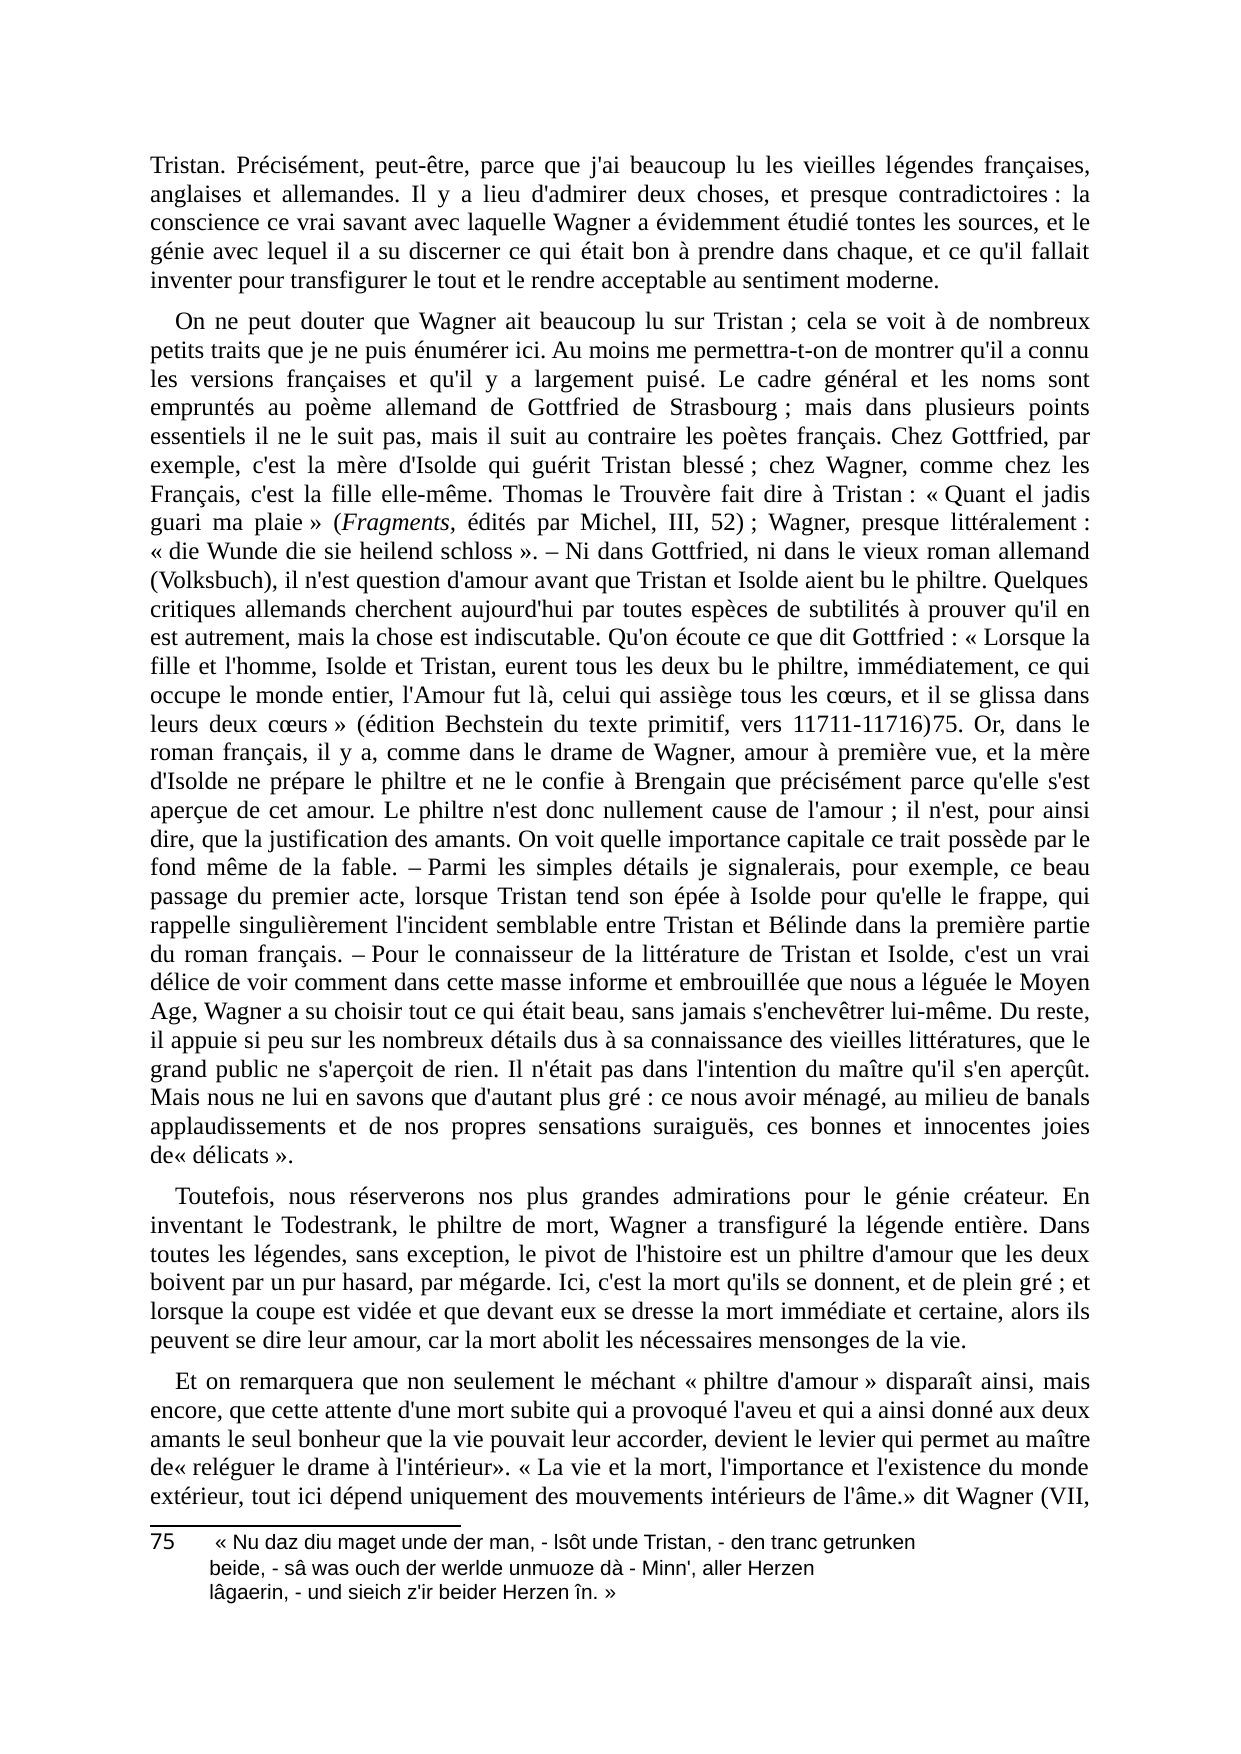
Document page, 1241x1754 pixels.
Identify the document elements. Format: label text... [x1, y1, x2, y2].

text Tristan. Précisément, peut-être, parce que j'ai beaucoup lu les vieilles légendes françaises, anglaises et allemandes. Il y a lieu d'admirer deux choses, et presque contradictoires : la conscience ce vrai savant avec laquelle Wagner a évidemment étudié tontes les sources, et le génie avec lequel il a su discerner ce qui était bon à prendre dans chaque, et ce qu'il fallait inventer pour transfigurer le tout et le rendre acceptable au sentiment moderne. [150, 150, 1090, 294]
text Toutefois, nous réserverons nos plus grandes admirations pour le génie créateur. En inventant le Todestrank, le philtre de mort, Wagner a transfiguré la légende entière. Dans toutes les légendes, sans exception, le pivot de l'histoire est un philtre d'amour que les deux boivent par un pur hasard, par mégarde. Ici, c'est la mort qu'ils se donnent, et de plein gré ; et lorsque la coupe est vidée et que devant eux se dresse la mort immédiate et certaine, alors ils peuvent se dire leur amour, car la mort abolit les nécessaires mensonges de la vie. [150, 1181, 1090, 1354]
text « Nu daz diu maget unde der man, - lsôt unde Tristan, - den tranc getrunken [150, 1526, 1090, 1556]
text Et on remarquera que non seulement le méchant « philtre d'amour » disparaît ainsi, mais encore, que cette attente d'une mort subite qui a provoqué l'aveu et qui a ainsi donné aux deux amants le seul bonheur que la vie pouvait leur accorder, devient le levier qui permet au maître de« reléguer le drame à l'intérieur». « La vie et la mort, l'importance et l'existence du monde extérieur, tout ici dépend uniquement des mouvements intérieurs de l'âme.» dit Wagner (VII, [150, 1366, 1090, 1510]
text beide, - sâ was ouch der werlde unmuoze dà - Minn', aller Herzen [150, 1556, 1090, 1580]
text On ne peut douter que Wagner ait beaucoup lu sur Tristan ; cela se voit à de nombreux petits traits que je ne puis énumérer ici. Au moins me permettra-t-on de montrer qu'il a connu les versions françaises et qu'il y a largement puisé. Le cadre général et les noms sont empruntés au poème allemand de Gottfried de Strasbourg ; mais dans plusieurs points essentiels il ne le suit pas, mais il suit au contraire les poètes français. Chez Gottfried, par exemple, c'est la mère d'Isolde qui guérit Tristan blessé ; chez Wagner, comme chez les Français, c'est la fille elle-même. Thomas le Trouvère fait dire à Tristan : « Quant el jadis guari ma plaie » (Fragments, édités par Michel, III, 52) ; Wagner, presque littéralement : « die Wunde die sie heilend schloss ». – Ni dans Gottfried, ni dans le vieux roman allemand (Volksbuch), il n'est question d'amour avant que Tristan et Isolde aient bu le philtre. Quelques critiques allemands cherchent aujourd'hui par toutes espèces de subtilités à prouver qu'il en est autrement, mais la chose est indiscutable. Qu'on écoute ce que dit Gottfried : « Lorsque la fille et l'homme, Isolde et Tristan, eurent tous les deux bu le philtre, immédiatement, ce qui occupe le monde entier, l'Amour fut là, celui qui assiège tous les cœurs, et il se glissa dans leurs deux cœurs » (édition Bechstein du texte primitif, vers 11711-11716). Or, dans le roman français, il y a, comme dans le drame de Wagner, amour à première vue, et la mère d'Isolde ne prépare le philtre et ne le confie à Brengain que précisément parce qu'elle s'est aperçue de cet amour. Le philtre n'est donc nullement cause de l'amour ; il n'est, pour ainsi dire, que la justification des amants. On voit quelle importance capitale ce trait possède par le fond même de la fable. – Parmi les simples détails je signalerais, pour exemple, ce beau passage du premier acte, lorsque Tristan tend son épée à Isolde pour qu'elle le frappe, qui rappelle singulièrement l'incident semblable entre Tristan et Bélinde dans la première partie du roman français. – Pour le connaisseur de la littérature de Tristan et Isolde, c'est un vrai délice de voir comment dans cette masse informe et embrouillée que nous a léguée le Moyen Age, Wagner a su choisir tout ce qui était beau, sans jamais s'enchevêtrer lui-même. Du reste, il appuie si peu sur les nombreux détails dus à sa connaissance des vieilles littératures, que le grand public ne s'aperçoit de rien. Il n'était pas dans l'intention du maître qu'il s'en aperçût. Mais nous ne lui en savons que d'autant plus gré : ce nous avoir ménagé, au milieu de banals applaudissements et de nos propres sensations suraiguës, ces bonnes et innocentes joies de« délicats ». [150, 306, 1090, 1169]
text lâgaerin, - und sieich z'ir beider Herzen în. » [150, 1580, 1090, 1604]
